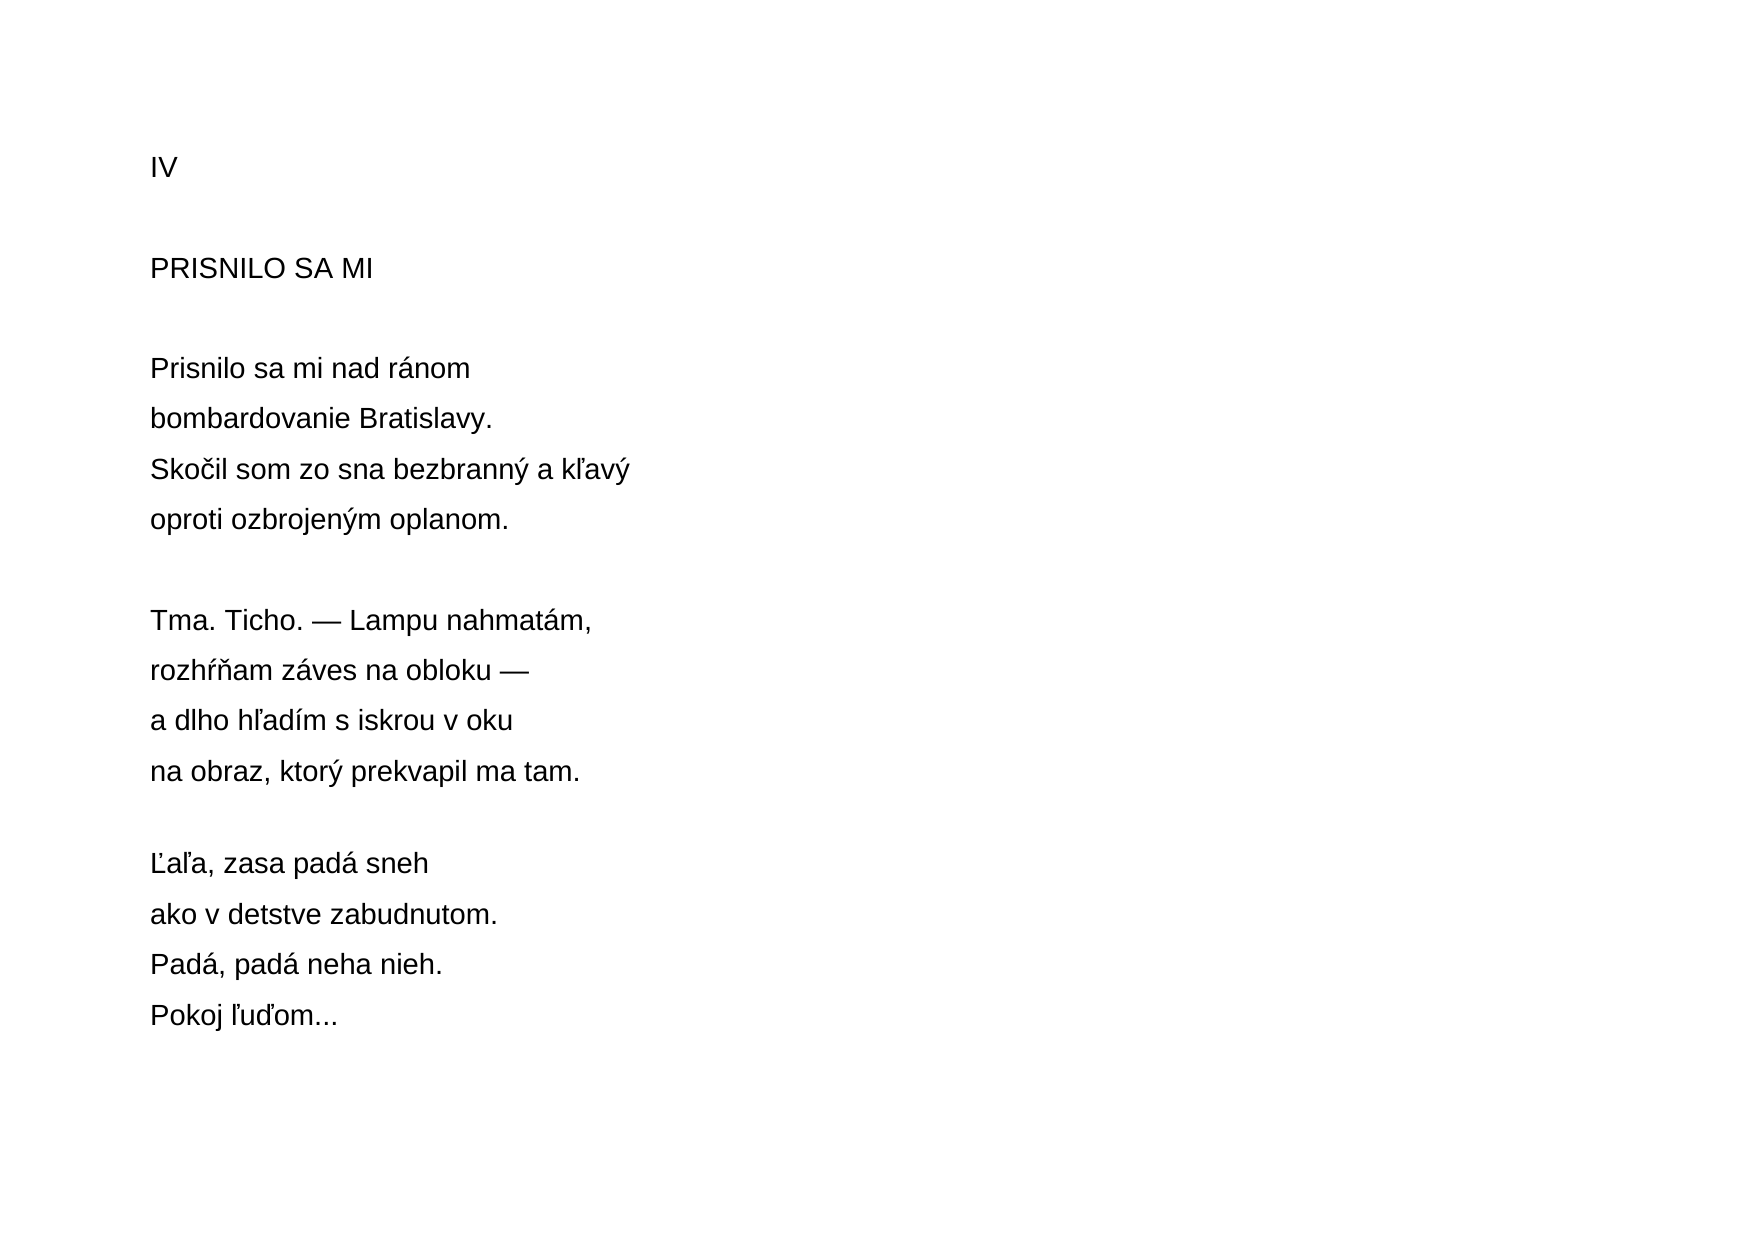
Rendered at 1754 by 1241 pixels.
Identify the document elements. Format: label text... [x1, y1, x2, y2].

text Tma. Ticho. — Lampu nahmatám, [150, 603, 1243, 636]
text IV [150, 150, 1243, 183]
text ako v detstve zabudnutom. [150, 897, 1243, 930]
text Padá, padá neha nieh. [150, 947, 1243, 981]
text oproti ozbrojeným oplanom. [150, 502, 1243, 536]
text rozhŕňam záves na obloku — [150, 653, 1243, 687]
text Pokoj ľuďom... [150, 997, 1243, 1031]
text Ľaľa, zasa padá sneh [150, 847, 1243, 880]
text bombardovanie Bratislavy. [150, 402, 1243, 435]
text Prisnilo sa mi nad ránom [150, 351, 1243, 385]
text na obraz, ktorý prekvapil ma tam. [150, 754, 1243, 787]
text PRISNILO SA MI [150, 251, 1243, 284]
text Skočil som zo sna bezbranný a kľavý [150, 452, 1243, 485]
text a dlho hľadím s iskrou v oku [150, 703, 1243, 737]
